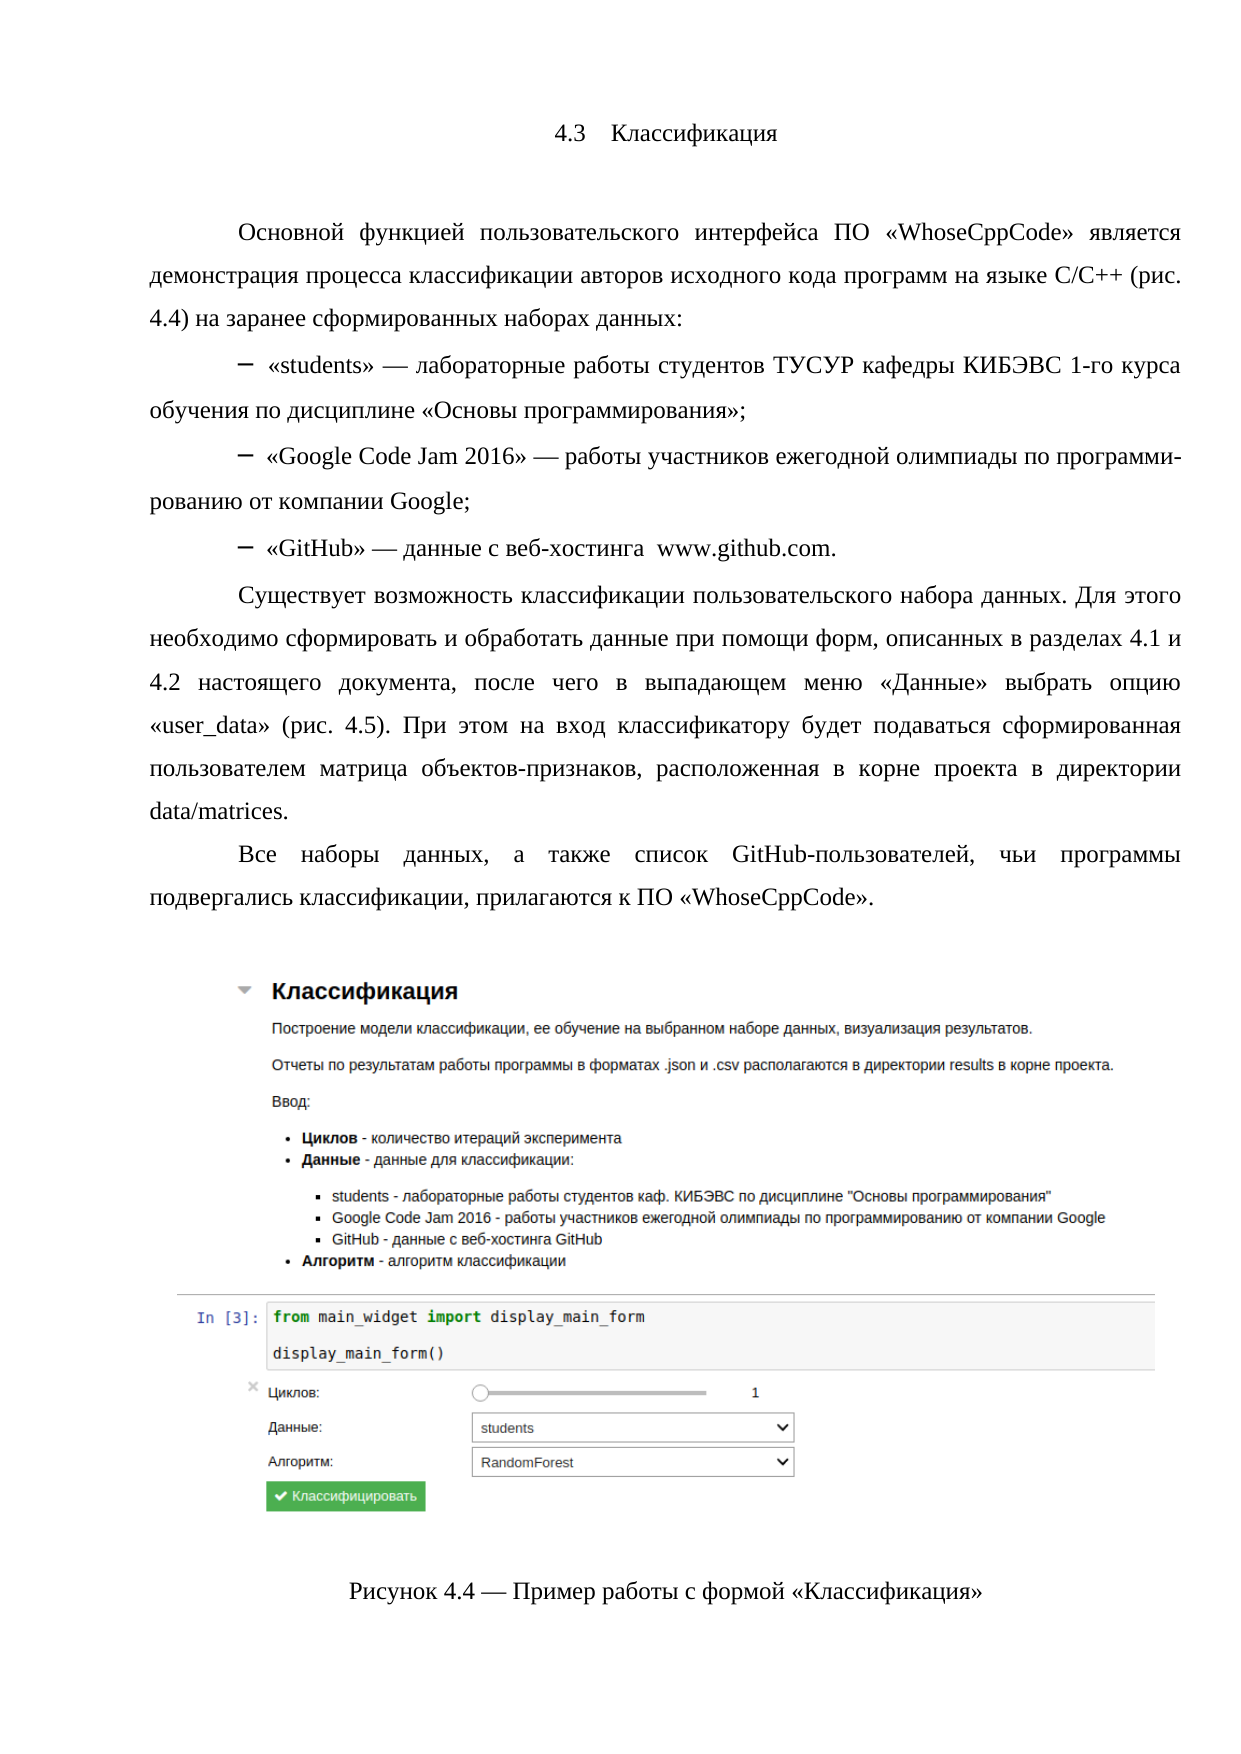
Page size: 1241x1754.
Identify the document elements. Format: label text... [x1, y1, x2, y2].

list «Google Code Jam 2016» — работы участников ежегодной олимпиады по программи-рованию от компании Google; [149, 438, 1182, 515]
list «GitHub» — данные с веб-хостинга www.github.com. [149, 529, 1182, 563]
text Существует возможность классификации пользовательского набора данных. Для этого необходимо сформировать и обработать данные при помощи форм, описанных в разделах 4.1 и 4.2 настоящего документа, после чего в выпадающем меню «Данные» выбрать опцию «user_data» (рис. 4.5). При этом на вход классификатору будет подаваться сформированная пользователем матрица объектов-признаков, расположенная в корне проекта в директории data/matrices. [149, 580, 1182, 825]
subtitle 4.3 Классификация [149, 118, 1182, 147]
text Основной функцией пользовательского интерфейса ПО «WhoseCppCode» является демонстрация процесса классификации авторов исходного кода программ на языке C/C++ (рис. 4.4) на заранее сформированных наборах данных: [149, 217, 1182, 332]
picture [177, 968, 1155, 1519]
list «students» — лабораторные работы студентов ТУСУР кафедры КИБЭВС 1-го курса обучения по дисциплине «Основы программирования»; [149, 346, 1182, 423]
text Все наборы данных, а также список GitHub-пользователей, чьи программы подвергались классификации, прилагаются к ПО «WhoseCppCode». [149, 839, 1182, 911]
text Рисунок 4.4 — Пример работы с формой «Классификация» [149, 1576, 1182, 1605]
